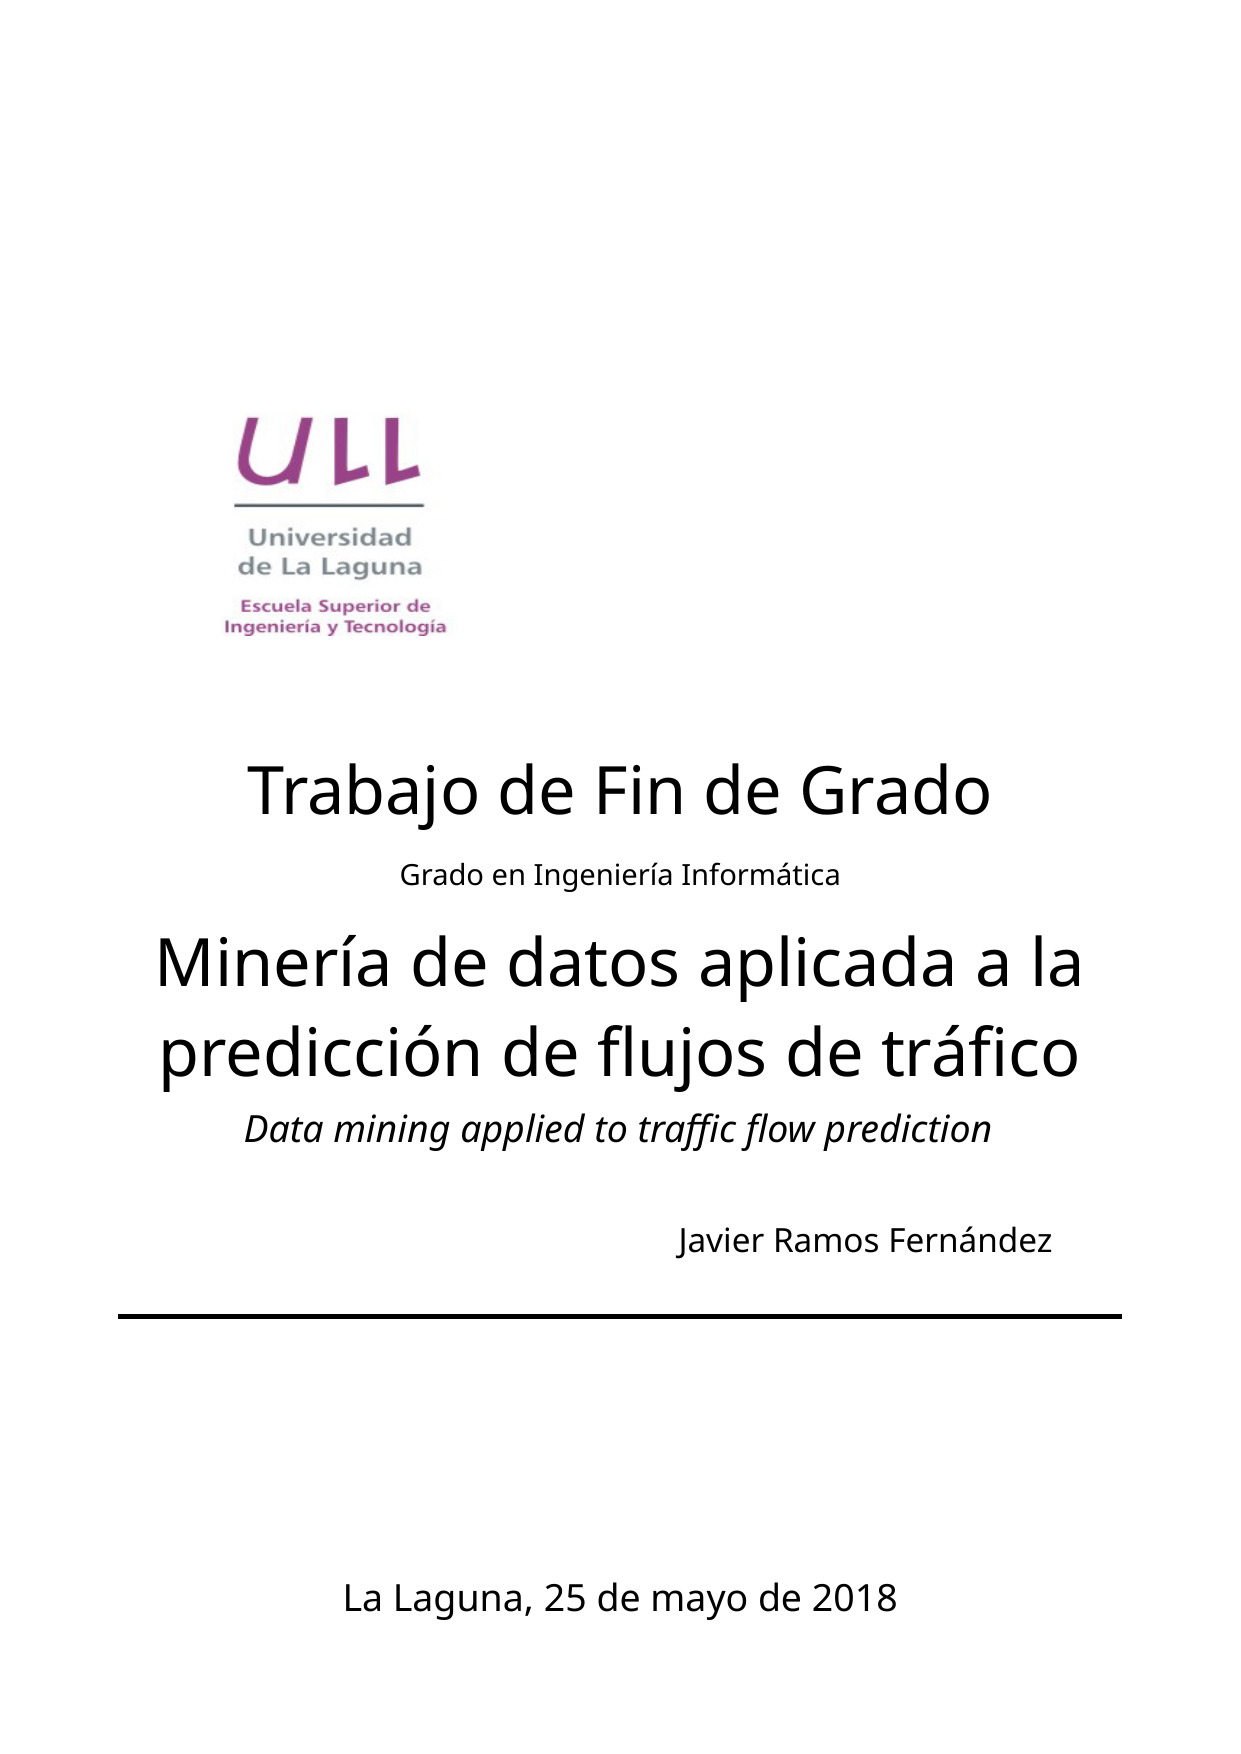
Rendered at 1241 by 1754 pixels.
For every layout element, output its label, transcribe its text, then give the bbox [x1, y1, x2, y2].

text La Laguna, 24 de mayo de 2018 [118, 1571, 1122, 1622]
text Trabajo de Fin de Grado [127, 743, 1113, 834]
text Grado en Ingeniería Informática [127, 842, 1113, 894]
text Minería de datos aplicada a la predicción de flujos de tráfico [127, 906, 1113, 1088]
text Javier Ramos Fernández [127, 1208, 1113, 1253]
picture [220, 412, 458, 636]
text Data mining applied to traffic flow prediction [127, 1094, 1113, 1145]
